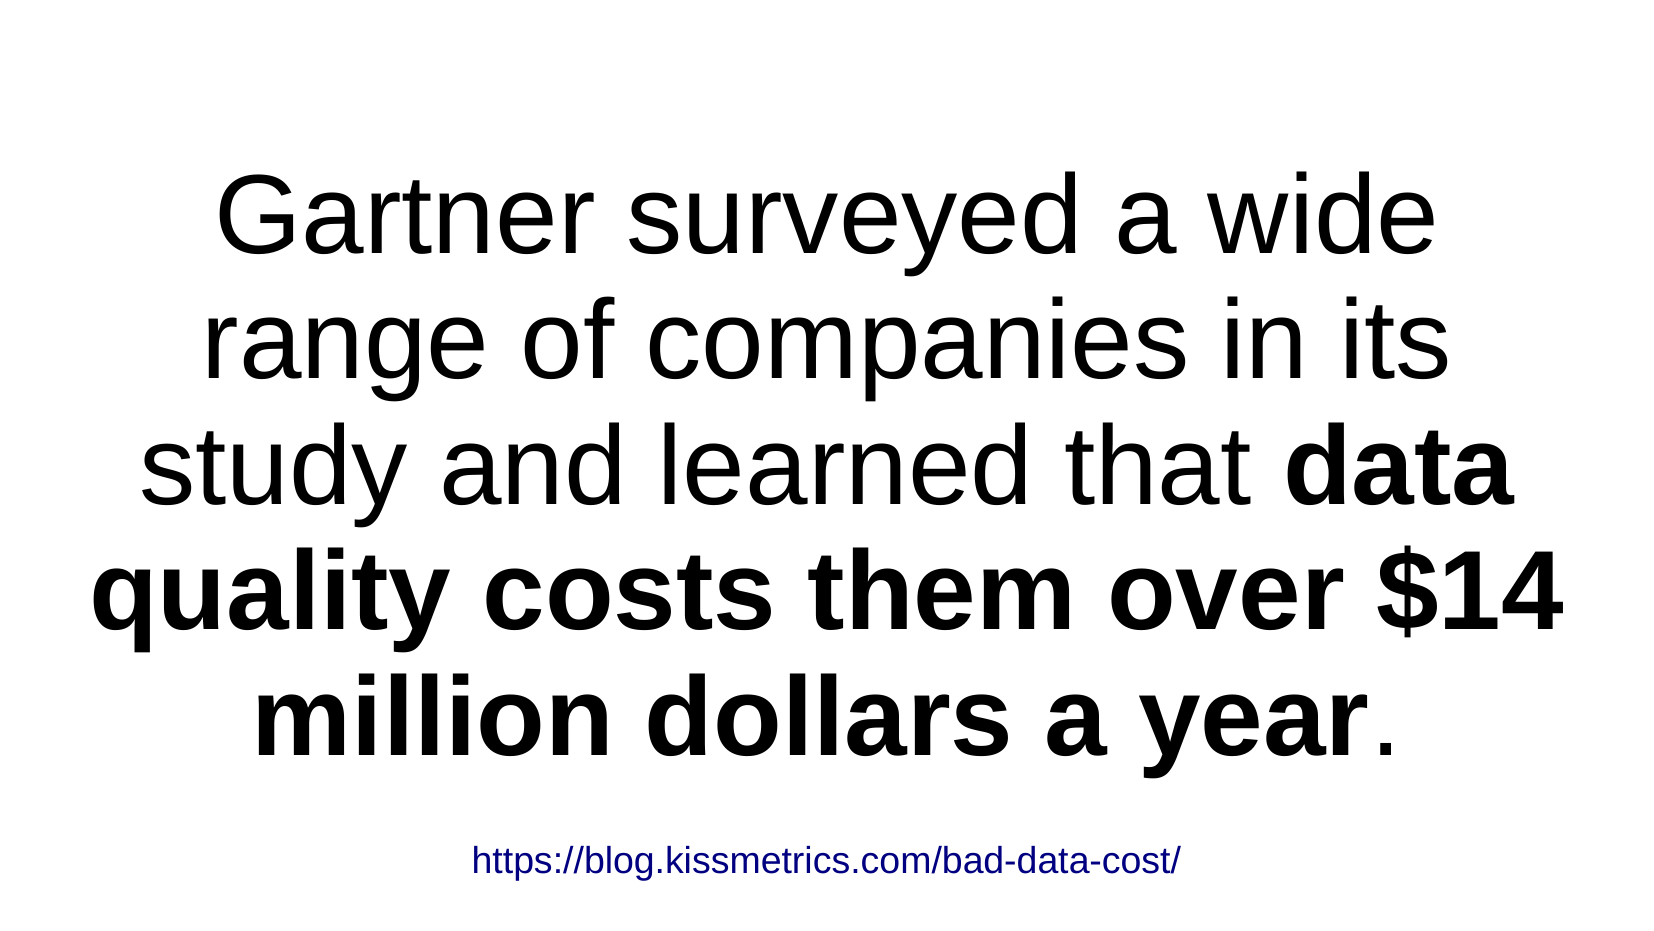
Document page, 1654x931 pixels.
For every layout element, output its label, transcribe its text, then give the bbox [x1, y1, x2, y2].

title Gartner surveyed a wide range of companies in its study and learned that data quality costs them over $14 million dollars a year. [73, 41, 1581, 890]
text_box https://blog.kissmetrics.com/bad-data-cost/ [456, 832, 1197, 890]
